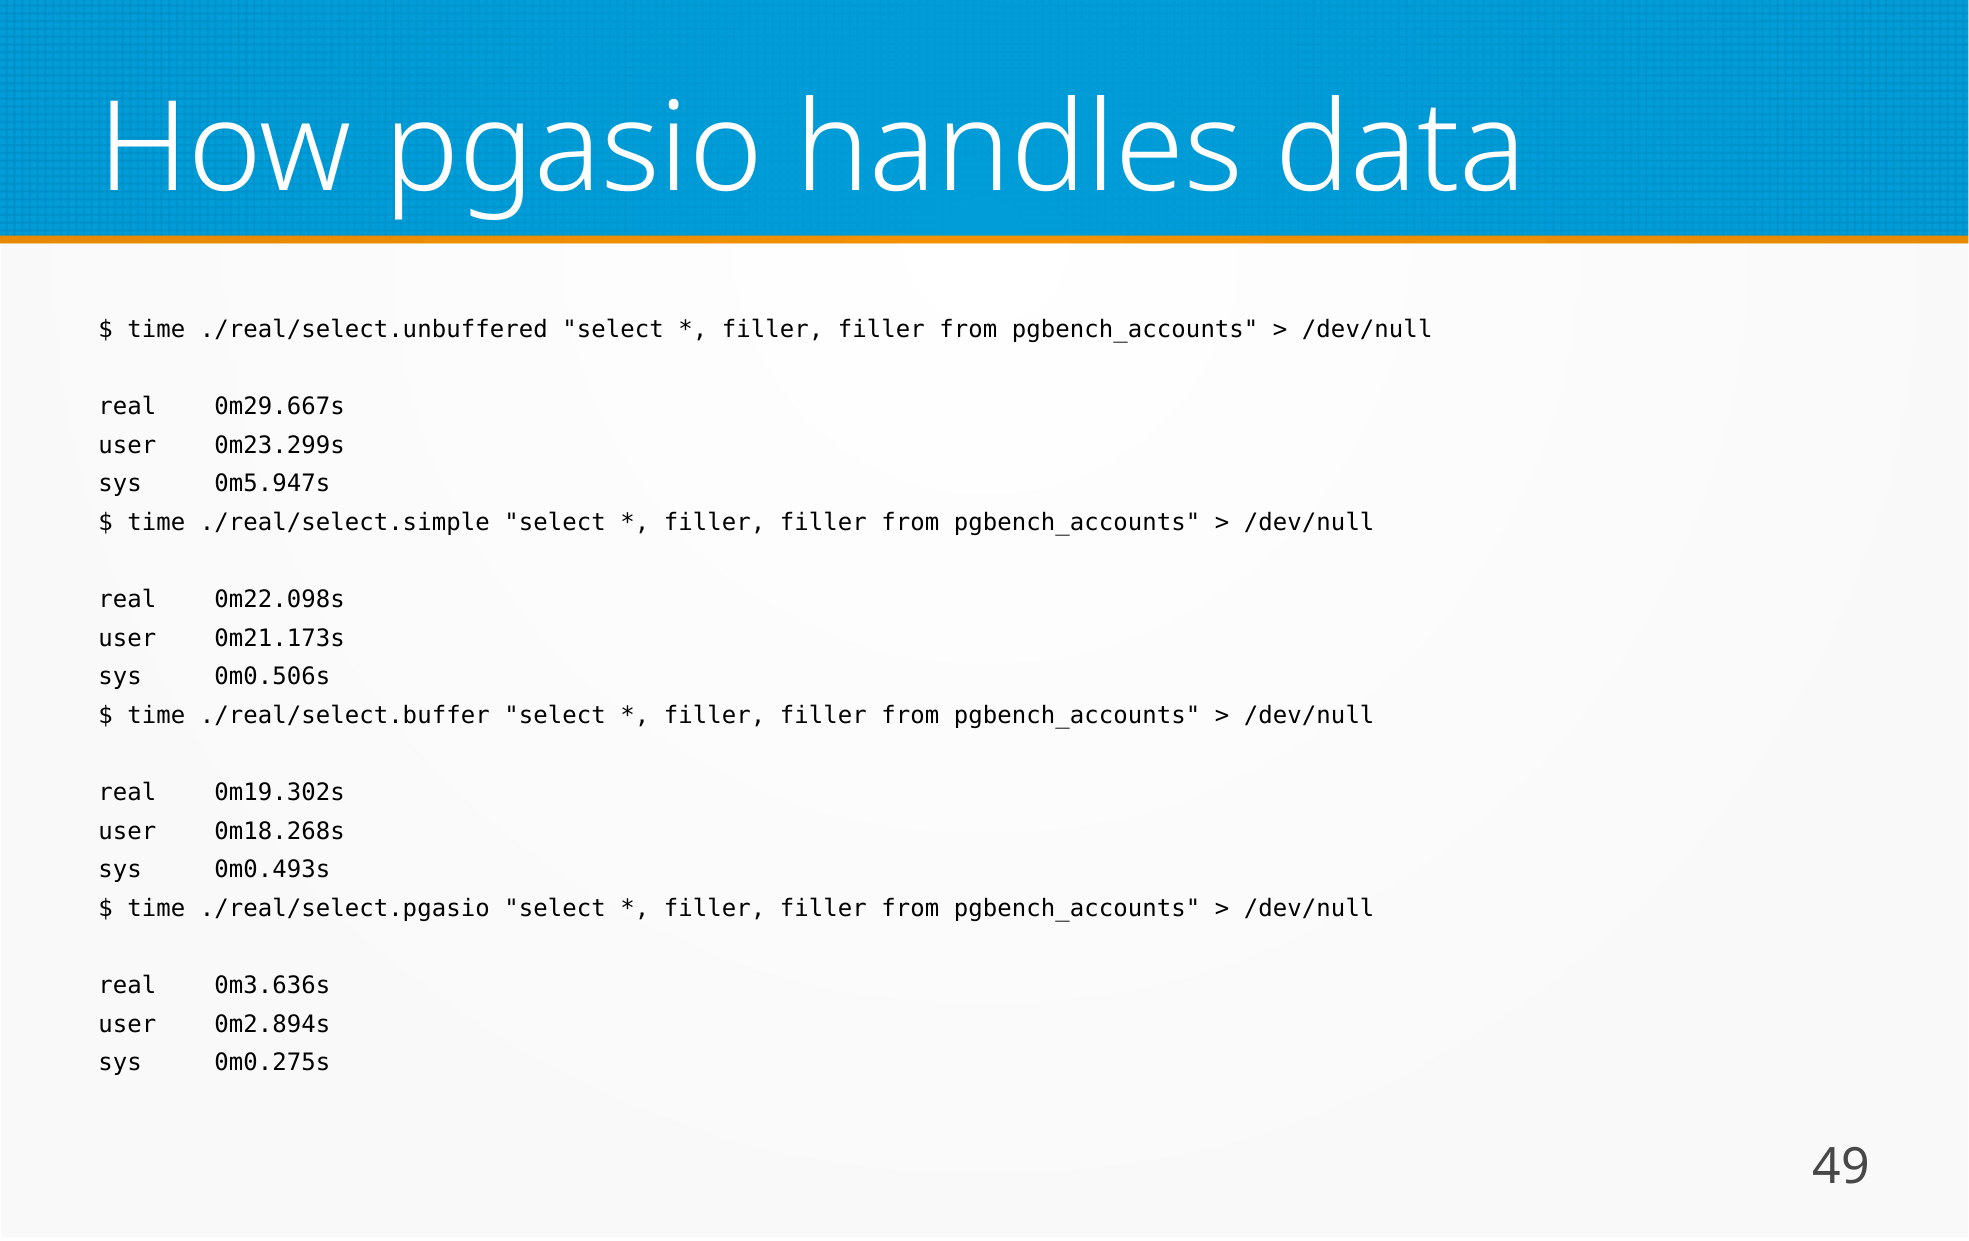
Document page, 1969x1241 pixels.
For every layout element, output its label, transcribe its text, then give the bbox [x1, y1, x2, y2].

list $ time ./real/select.unbuffered "select *, filler, filler from pgbench_accounts" > /dev/null real 0m29.667s user 0m23.299s sys 0m5.947s $ time ./real/select.simple "select *, filler, filler from pgbench_accounts" > /dev/null real 0m22.098s user 0m21.173s sys 0m0.506s $ time ./real/select.buffer "select *, filler, filler from pgbench_accounts" > /dev/null real 0m19.302s user 0m18.268s sys 0m0.493s $ time ./real/select.pgasio "select *, filler, filler from pgbench_accounts" > /dev/null real 0m3.636s user 0m2.894s sys 0m0.275s [98, 315, 1861, 1081]
title How pgasio handles data [98, 19, 1870, 227]
picture [0, 236, 1969, 1241]
